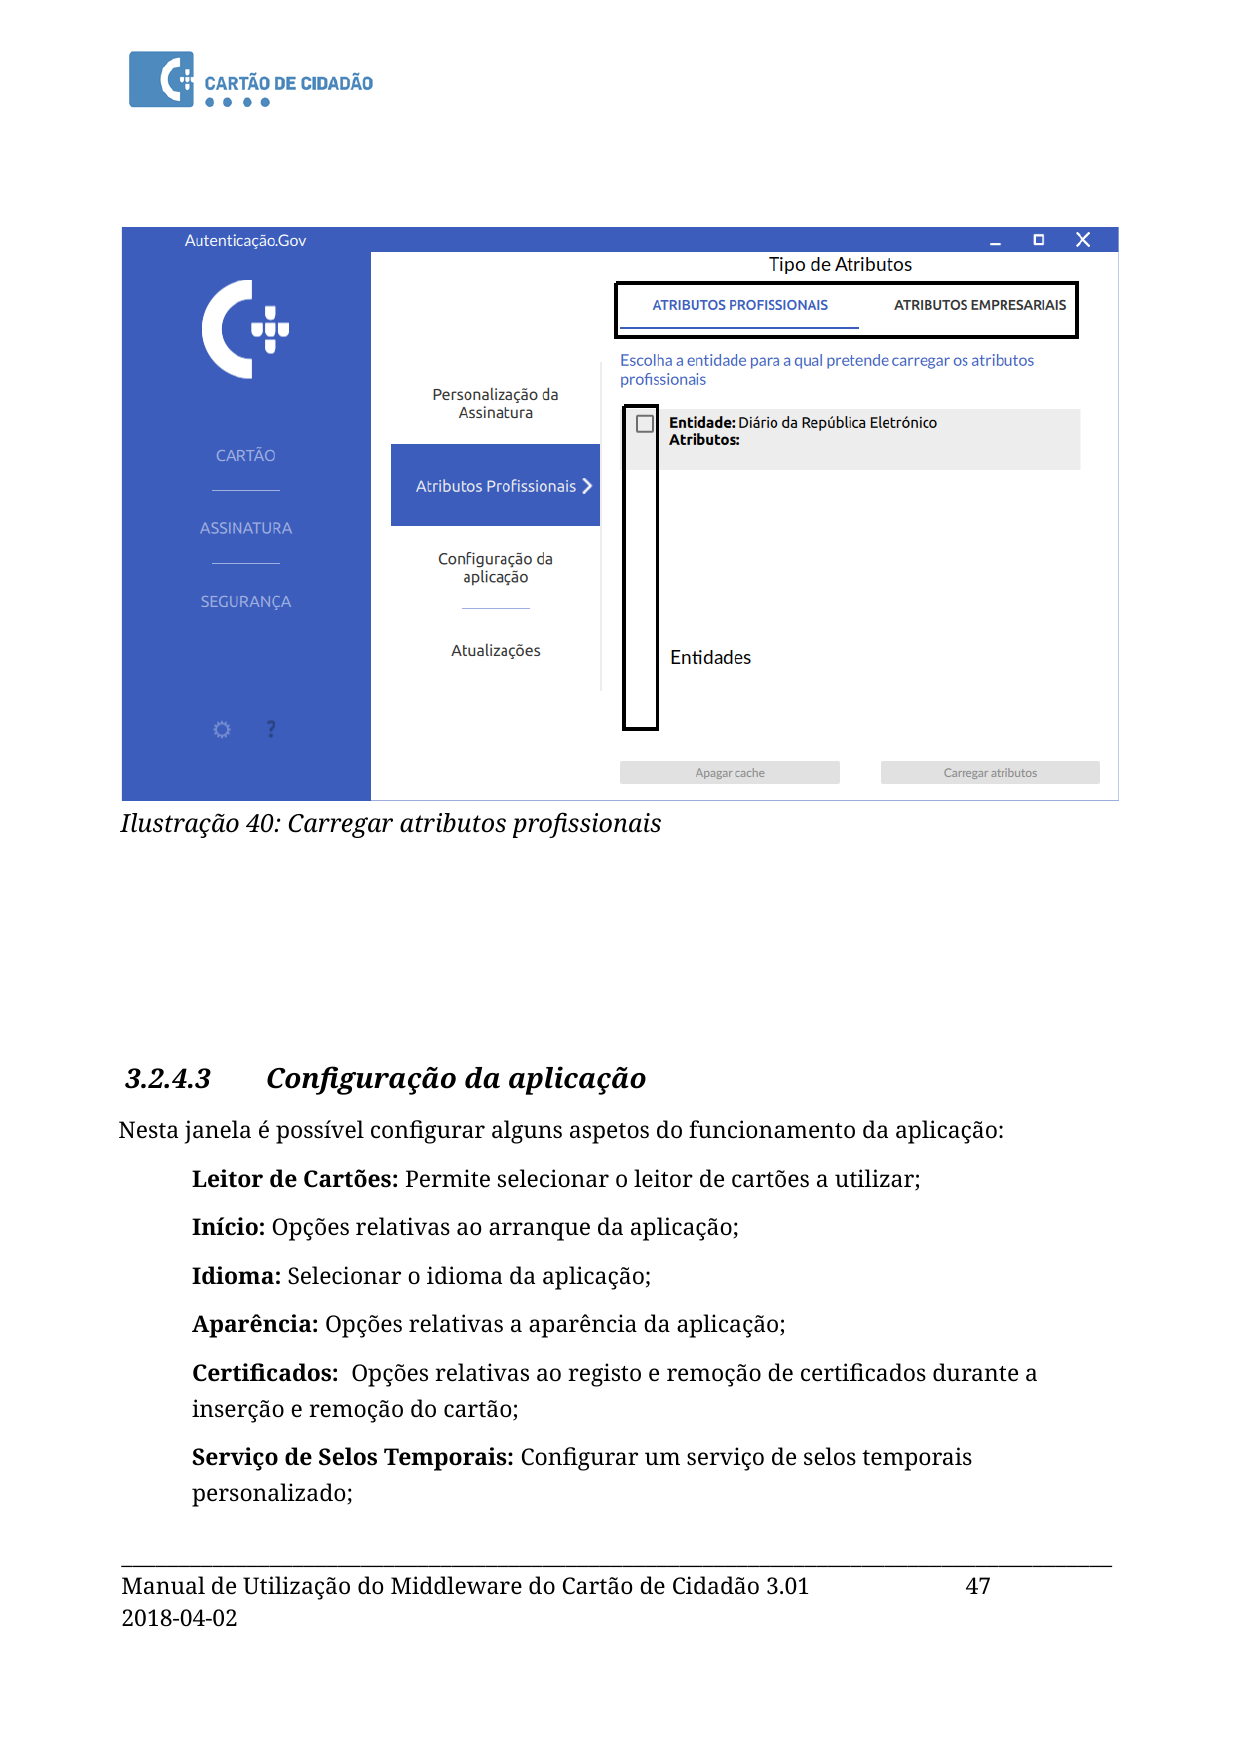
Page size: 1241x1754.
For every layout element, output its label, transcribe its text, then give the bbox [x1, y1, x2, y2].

text Serviço de Selos Temporais: Configurar um serviço de selos temporais personalizado; [192, 1441, 1122, 1508]
text Ilustração 40: Carregar atributos profissionais [120, 801, 1120, 839]
text Início: Opções relativas ao arranque da aplicação; [192, 1211, 1122, 1243]
text Certificados: Opções relativas ao registo e remoção de certificados durante a inserção e remoção do cartão; [192, 1357, 1122, 1424]
subtitle Configuração da aplicação [118, 1059, 1122, 1096]
picture [121, 227, 1119, 801]
text Idioma: Selecionar o idioma da aplicação; [192, 1260, 1122, 1291]
text Nesta janela é possível configurar alguns aspetos do funcionamento da aplicação: [118, 1114, 1122, 1146]
text Aparência: Opções relativas a aparência da aplicação; [192, 1308, 1122, 1339]
text Leitor de Cartões: Permite selecionar o leitor de cartões a utilizar; [192, 1163, 1122, 1194]
picture [127, 45, 420, 115]
